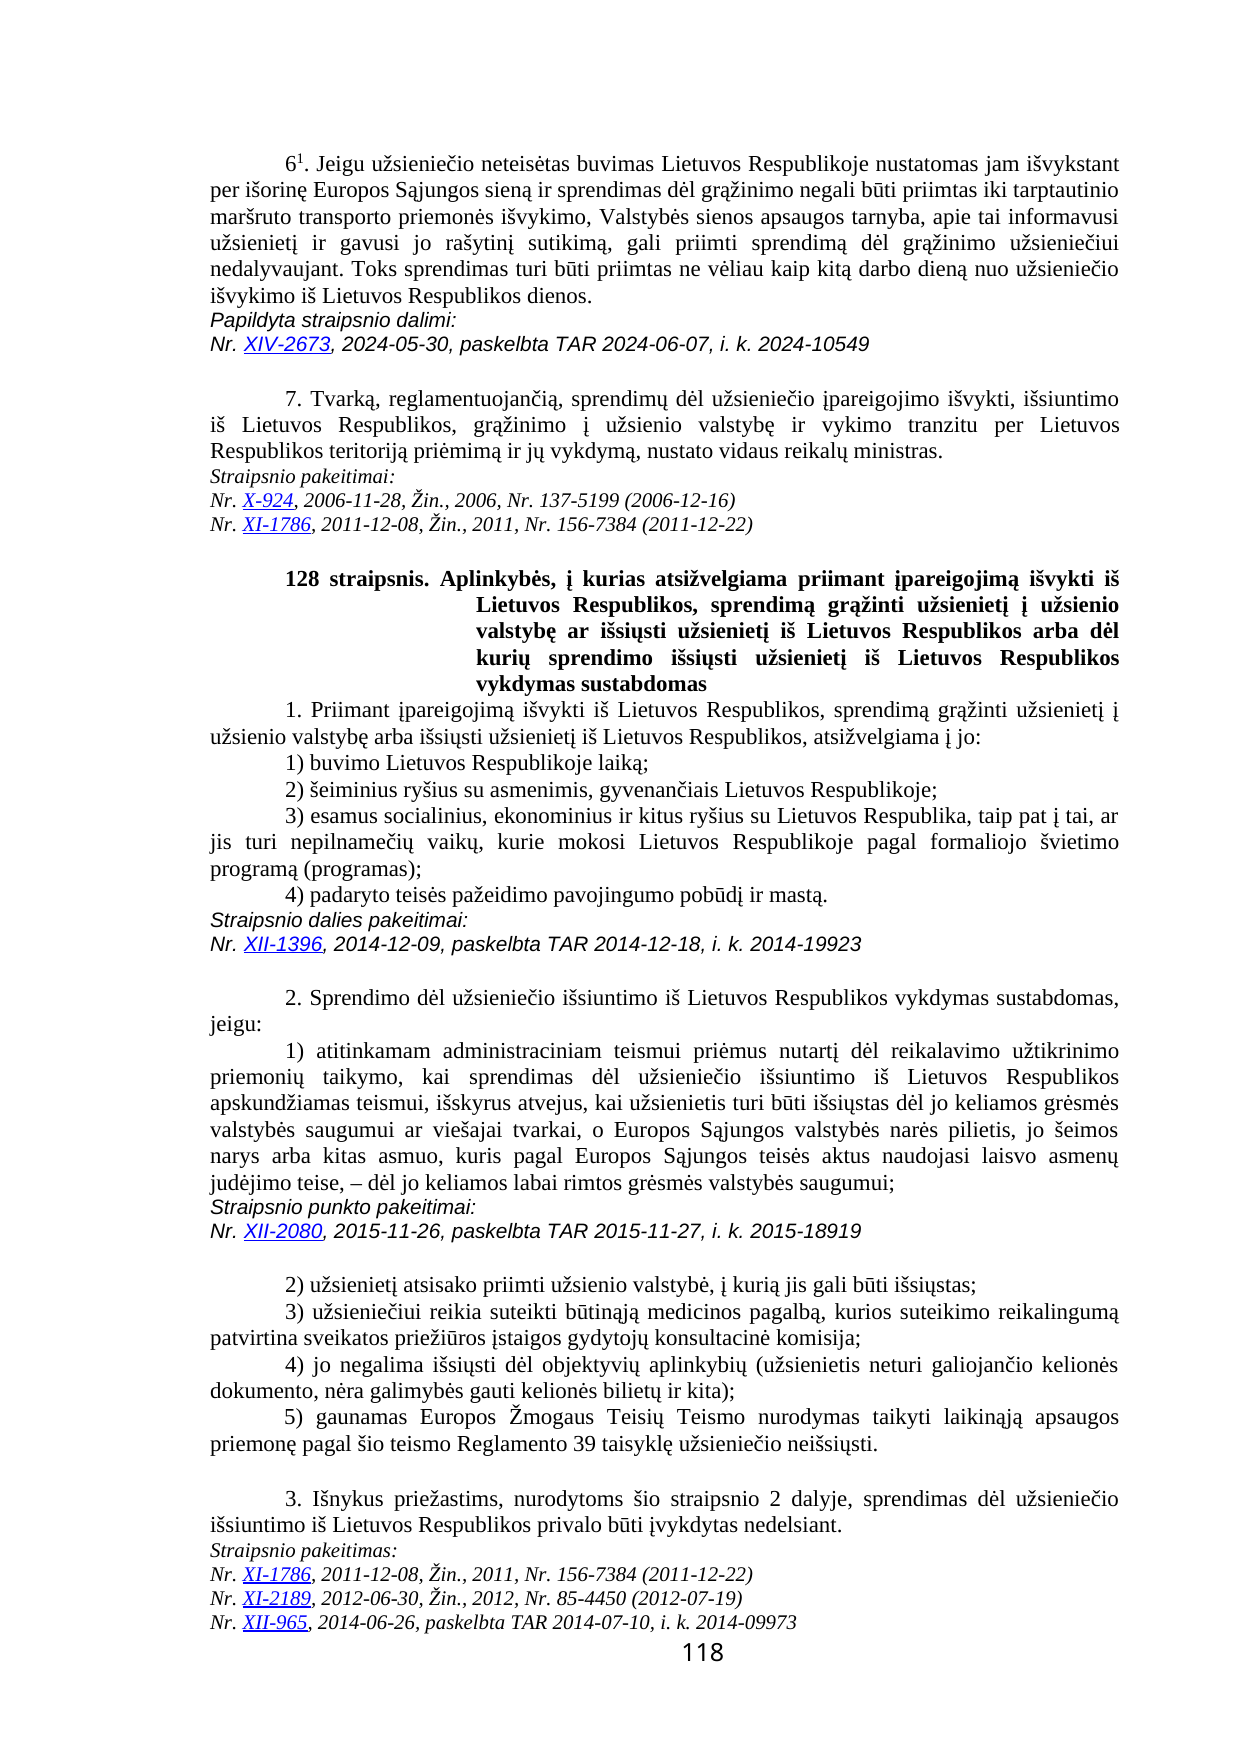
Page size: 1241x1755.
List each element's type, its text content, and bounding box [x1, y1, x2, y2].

text Straipsnio punkto pakeitimai: [210, 1195, 1120, 1219]
text 1. Priimant įpareigojimą išvykti iš Lietuvos Respublikos, sprendimą grąžinti užsienietį į užsienio valstybę arba išsiųsti užsienietį iš Lietuvos Respublikos, atsižvelgiama į jo: [210, 697, 1120, 749]
text 1) atitinkamam administraciniam teismui priėmus nutartį dėl reikalavimo užtikrinimo priemonių taikymo, kai sprendimas dėl užsieniečio išsiuntimo iš Lietuvos Respublikos apskundžiamas teismui, išskyrus atvejus, kai užsienietis turi būti išsiųstas dėl jo keliamos grėsmės valstybės saugumui ar viešajai tvarkai, o Europos Sąjungos valstybės narės pilietis, jo šeimos narys arba kitas asmuo, kuris pagal Europos Sąjungos teisės aktus naudojasi laisvo asmenų judėjimo teise, – dėl jo keliamos labai rimtos grėsmės valstybės saugumui; [210, 1037, 1120, 1195]
text Straipsnio dalies pakeitimai: [210, 907, 1120, 931]
text Nr. X-924, 2006-11-28, Žin., 2006, Nr. 137-5199 (2006-12-16) [210, 488, 1120, 512]
text 1) buvimo Lietuvos Respublikoje laiką; [210, 749, 1120, 776]
text Papildyta straipsnio dalimi: [210, 308, 1120, 332]
text 4) jo negalima išsiųsti dėl objektyvių aplinkybių (užsienietis neturi galiojančio kelionės dokumento, nėra galimybės gauti kelionės bilietų ir kita); [210, 1351, 1120, 1403]
text 2) šeiminius ryšius su asmenimis, gyvenančiais Lietuvos Respublikoje; [210, 776, 1120, 802]
text 2. Sprendimo dėl užsieniečio išsiuntimo iš Lietuvos Respublikos vykdymas sustabdomas, jeigu: [210, 984, 1120, 1037]
text Straipsnio pakeitimai: [210, 464, 1120, 488]
text 3) užsieniečiui reikia suteikti būtinąją medicinos pagalbą, kurios suteikimo reikalingumą patvirtina sveikatos priežiūros įstaigos gydytojų konsultacinė komisija; [210, 1298, 1120, 1351]
text 61. Jeigu užsieniečio neteisėtas buvimas Lietuvos Respublikoje nustatomas jam išvykstant per išorinę Europos Sąjungos sieną ir sprendimas dėl grąžinimo negali būti priimtas iki tarptautinio maršruto transporto priemonės išvykimo, Valstybės sienos apsaugos tarnyba, apie tai informavusi užsienietį ir gavusi jo rašytinį sutikimą, gali priimti sprendimą dėl grąžinimo užsieniečiui nedalyvaujant. Toks sprendimas turi būti priimtas ne vėliau kaip kitą darbo dieną nuo užsieniečio išvykimo iš Lietuvos Respublikos dienos. [210, 150, 1120, 308]
text Nr. XII-965, 2014-06-26, paskelbta TAR 2014-07-10, i. k. 2014-09973 [210, 1610, 1120, 1634]
text Straipsnio pakeitimas: [210, 1537, 1120, 1562]
text Nr. XIV-2673, 2024-05-30, paskelbta TAR 2024-06-07, i. k. 2024-10549 [210, 332, 1120, 356]
text 128 straipsnis. Aplinkybės, į kurias atsižvelgiama priimant įpareigojimą išvykti iš Lietuvos Respublikos, sprendimą grąžinti užsienietį į užsienio valstybę ar išsiųsti užsienietį iš Lietuvos Respublikos arba dėl kurių sprendimo išsiųsti užsienietį iš Lietuvos Respublikos vykdymas sustabdomas [285, 565, 1120, 697]
text Nr. XII-2080, 2015-11-26, paskelbta TAR 2015-11-27, i. k. 2015-18919 [210, 1219, 1120, 1243]
text Nr. XI-1786, 2011-12-08, Žin., 2011, Nr. 156-7384 (2011-12-22) [210, 1562, 1120, 1586]
text 3. Išnykus priežastims, nurodytoms šio straipsnio 2 dalyje, sprendimas dėl užsieniečio išsiuntimo iš Lietuvos Respublikos privalo būti įvykdytas nedelsiant. [210, 1485, 1120, 1537]
text 5) gaunamas Europos Žmogaus Teisių Teismo nurodymas taikyti laikinąją apsaugos priemonę pagal šio teismo Reglamento 39 taisyklę užsieniečio neišsiųsti. [210, 1403, 1120, 1456]
text 4) padaryto teisės pažeidimo pavojingumo pobūdį ir mastą. [210, 881, 1120, 907]
text Nr. XII-1396, 2014-12-09, paskelbta TAR 2014-12-18, i. k. 2014-19923 [210, 931, 1120, 955]
text 2) užsienietį atsisako priimti užsienio valstybė, į kurią jis gali būti išsiųstas; [210, 1272, 1120, 1298]
text Nr. XI-2189, 2012-06-30, Žin., 2012, Nr. 85-4450 (2012-07-19) [210, 1586, 1120, 1610]
text 3) esamus socialinius, ekonominius ir kitus ryšius su Lietuvos Respublika, taip pat į tai, ar jis turi nepilnamečių vaikų, kurie mokosi Lietuvos Respublikoje pagal formaliojo švietimo programą (programas); [210, 802, 1120, 881]
text 7. Tvarką, reglamentuojančią, sprendimų dėl užsieniečio įpareigojimo išvykti, išsiuntimo iš Lietuvos Respublikos, grąžinimo į užsienio valstybę ir vykimo tranzitu per Lietuvos Respublikos teritoriją priėmimą ir jų vykdymą, nustato vidaus reikalų ministras. [210, 385, 1120, 464]
text Nr. XI-1786, 2011-12-08, Žin., 2011, Nr. 156-7384 (2011-12-22) [210, 512, 1120, 536]
